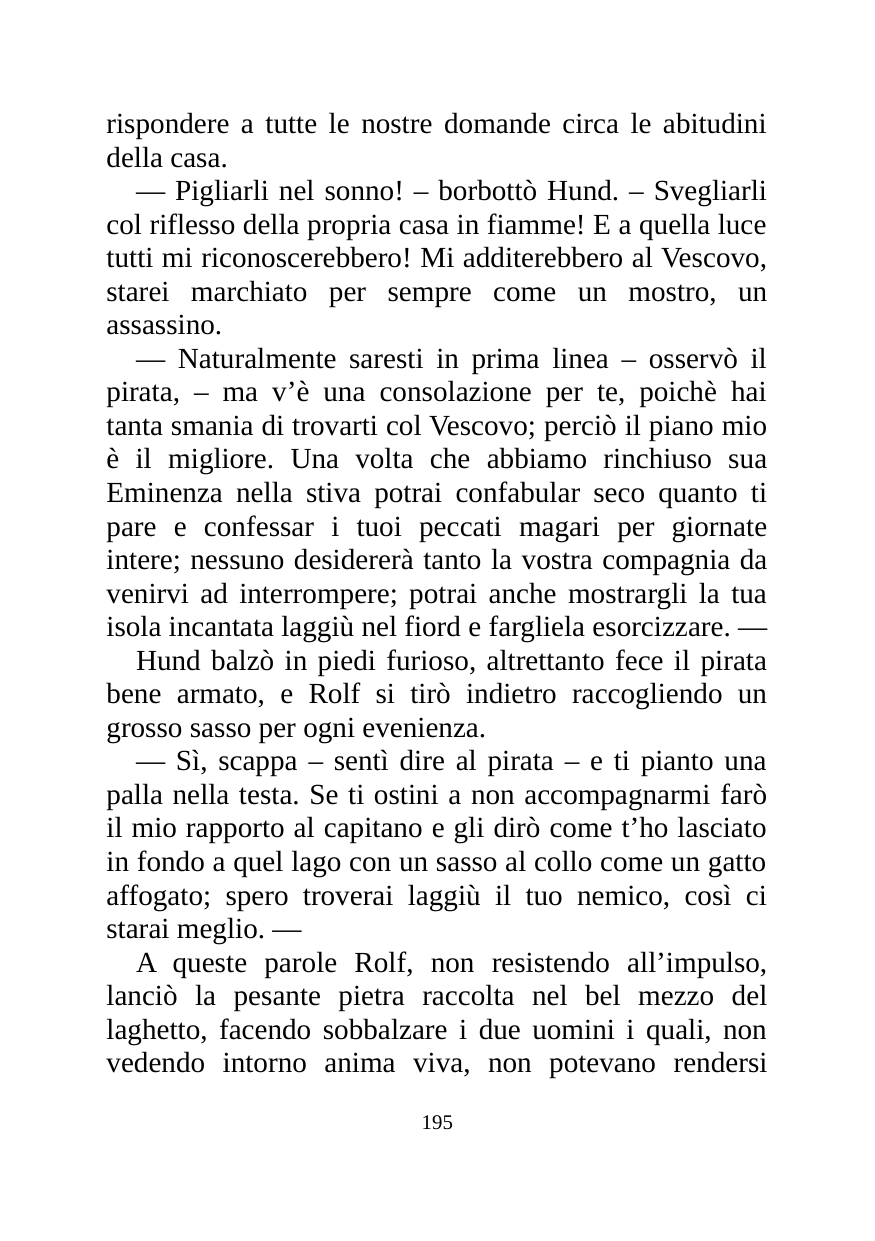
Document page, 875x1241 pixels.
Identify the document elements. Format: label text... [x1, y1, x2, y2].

text A queste parole Rolf, non resistendo all’impulso, lanciò la pesante pietra raccolta nel bel mezzo del laghetto, facendo sobbalzare i due uomini i quali, non vedendo intorno anima viva, non potevano rendersi [106, 945, 768, 1079]
text — Pigliarli nel sonno! – borbottò Hund. – Svegliarli col riflesso della propria casa in fiamme! E a quella luce tutti mi riconoscerebbero! Mi additerebbero al Vescovo, starei marchiato per sempre come un mostro, un assassino. [106, 173, 768, 341]
text Hund balzò in piedi furioso, altrettanto fece il pirata bene armato, e Rolf si tirò indietro raccogliendo un grosso sasso per ogni evenienza. [106, 643, 768, 743]
text — Sì, scappa – sentì dire al pirata – e ti pianto una palla nella testa. Se ti ostini a non accompagnarmi farò il mio rapporto al capitano e gli dirò come t’ho lasciato in fondo a quel lago con un sasso al collo come un gatto affogato; spero troverai laggiù il tuo nemico, così ci starai meglio. — [106, 743, 768, 945]
text — Naturalmente saresti in prima linea – osservò il pirata, – ma v’è una consolazione per te, poichè hai tanta smania di trovarti col Vescovo; perciò il piano mio è il migliore. Una volta che abbiamo rinchiuso sua Eminenza nella stiva potrai confabular seco quanto ti pare e confessar i tuoi peccati magari per giornate intere; nessuno desidererà tanto la vostra compagnia da venirvi ad interrompere; potrai anche mostrargli la tua isola incantata laggiù nel fiord e fargliela esorcizzare. — [106, 341, 768, 643]
text rispondere a tutte le nostre domande circa le abitudini della casa. [106, 106, 768, 173]
